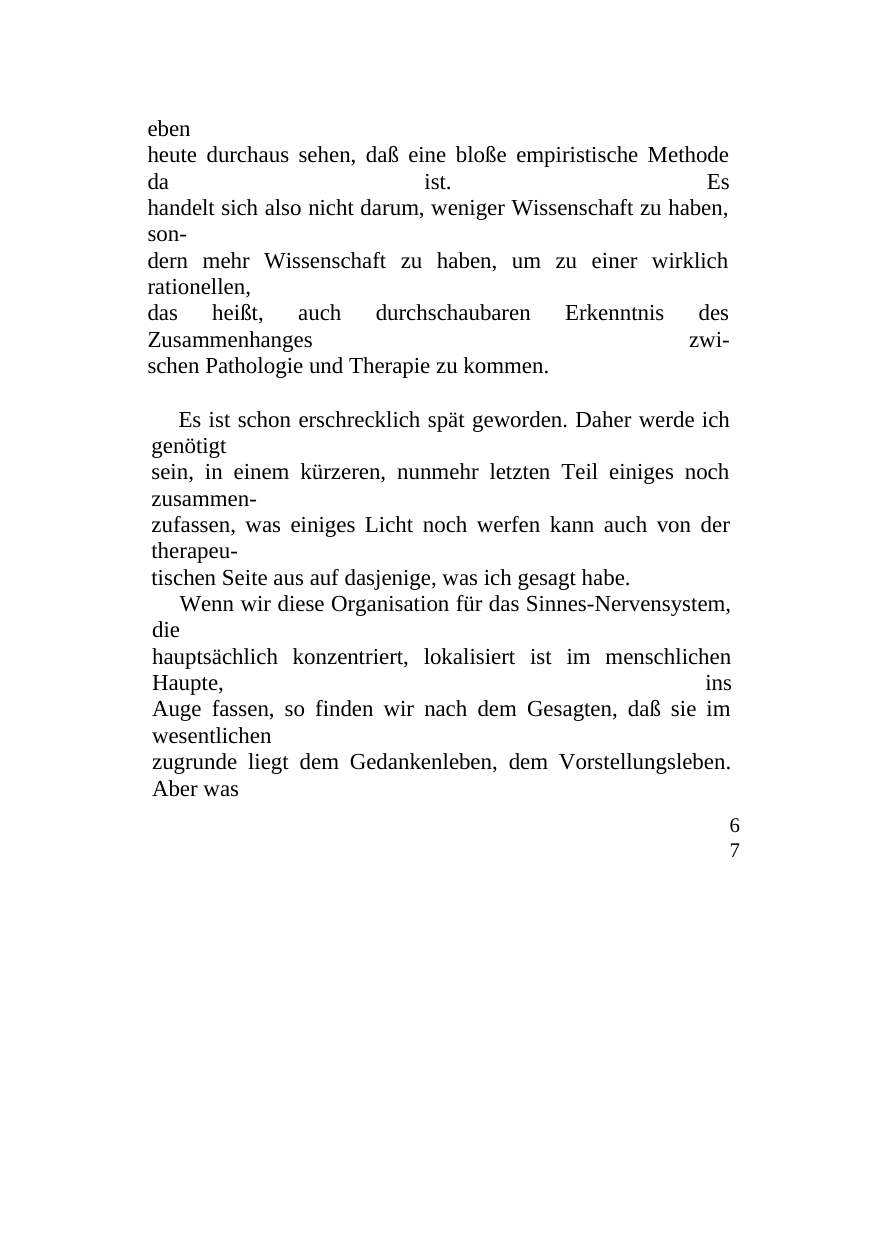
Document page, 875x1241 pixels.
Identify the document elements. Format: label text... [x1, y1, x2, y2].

text Es ist schon erschrecklich spät geworden. Daher werde ich genötigt sein, in einem kürzeren, nunmehr letzten Teil einiges noch zusammen- zufassen, was einiges Licht noch werfen kann auch von der therapeu- tischen Seite aus auf dasjenige, was ich gesagt habe. [151, 406, 731, 590]
text 67 [729, 813, 747, 862]
text eben heute durchaus sehen, daß eine bloße empiristische Methode da ist. Es handelt sich also nicht darum, weniger Wissenschaft zu haben, son- dern mehr Wissenschaft zu haben, um zu einer wirklich rationellen, das heißt, auch durchschaubaren Erkenntnis des Zusammenhanges zwi- schen Pathologie und Therapie zu kommen. [147, 115, 730, 378]
text Wenn wir diese Organisation für das Sinnes-Nervensystem, die hauptsächlich konzentriert, lokalisiert ist im menschlichen Haupte, ins Auge fassen, so finden wir nach dem Gesagten, daß sie im wesentlichen zugrunde liegt dem Gedankenleben, dem Vorstellungsleben. Aber was [152, 590, 732, 801]
